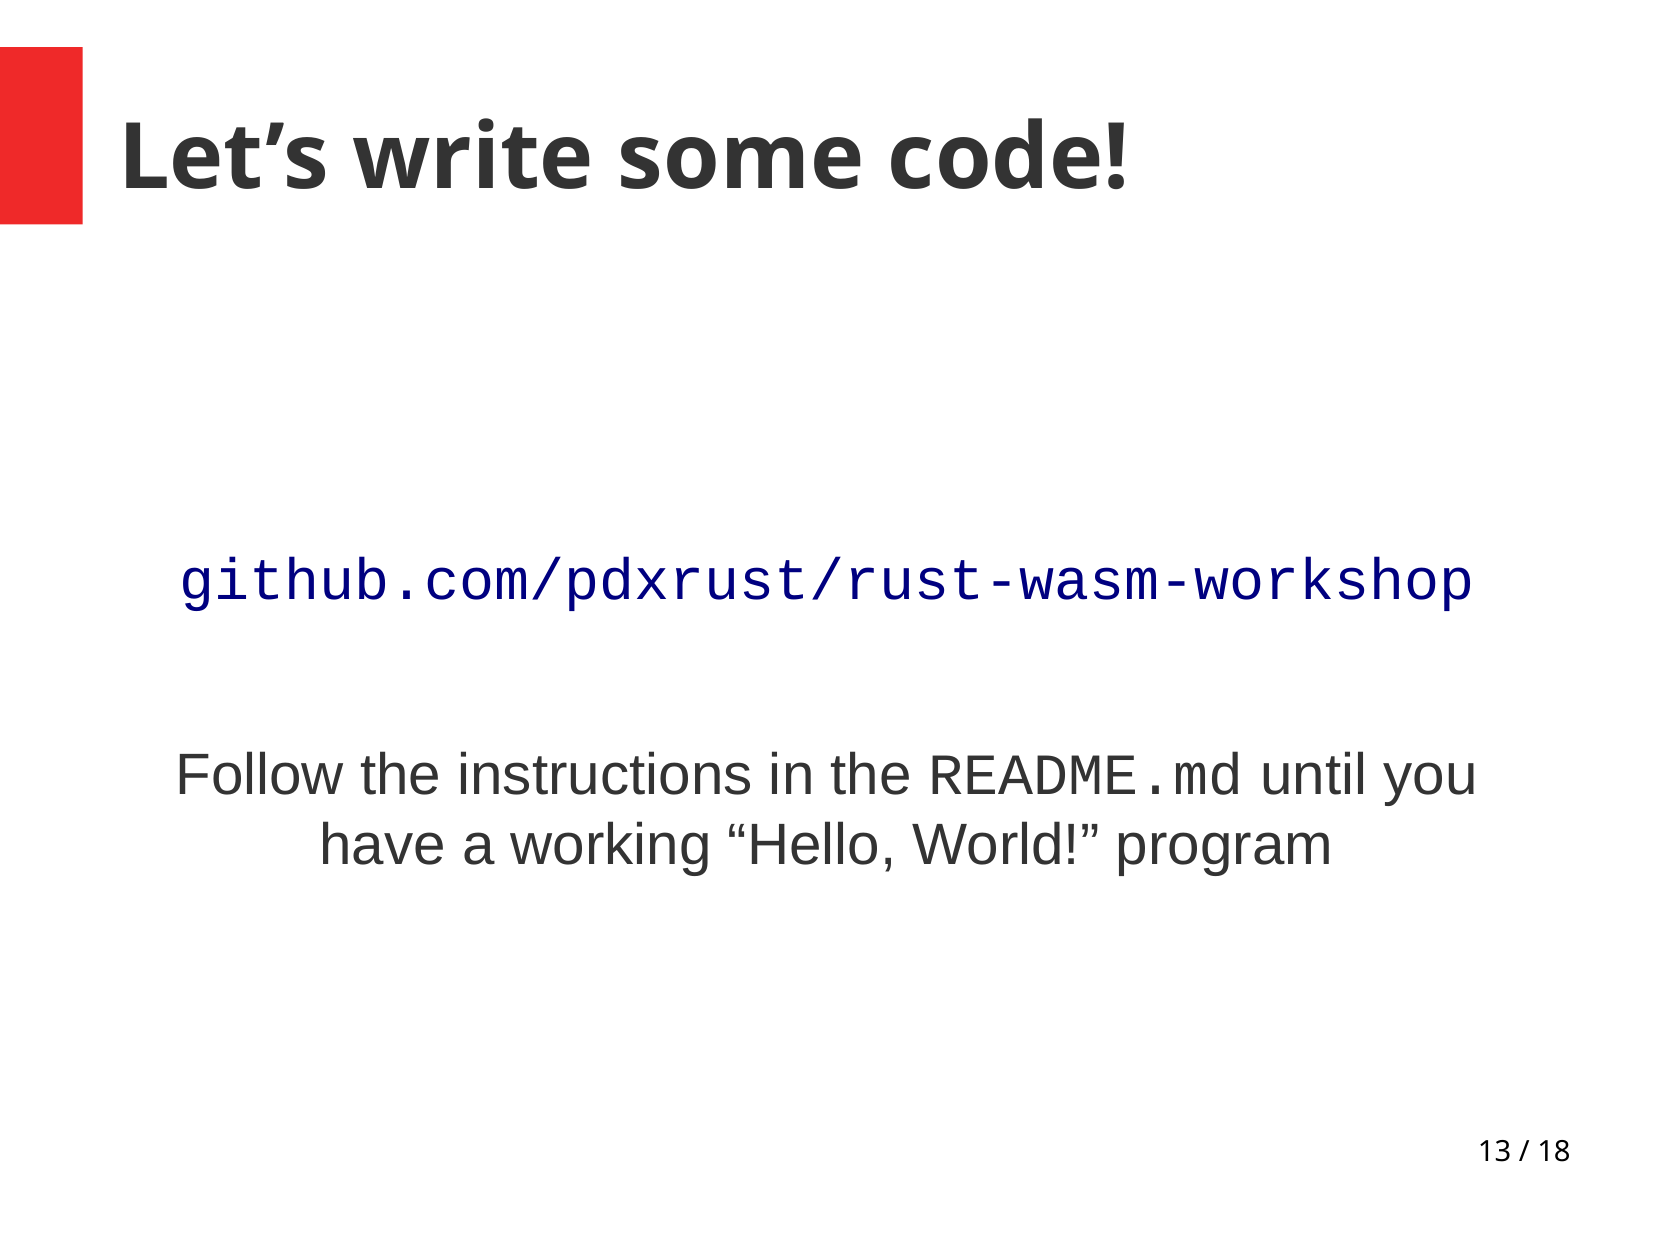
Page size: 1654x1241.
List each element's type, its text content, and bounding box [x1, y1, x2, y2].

title Let’s write some code! [118, 49, 1571, 257]
list github.com/pdxrust/rust-wasm-workshop Follow the instructions in the README.md until you have a working “Hello, World!” program [118, 354, 1536, 1074]
